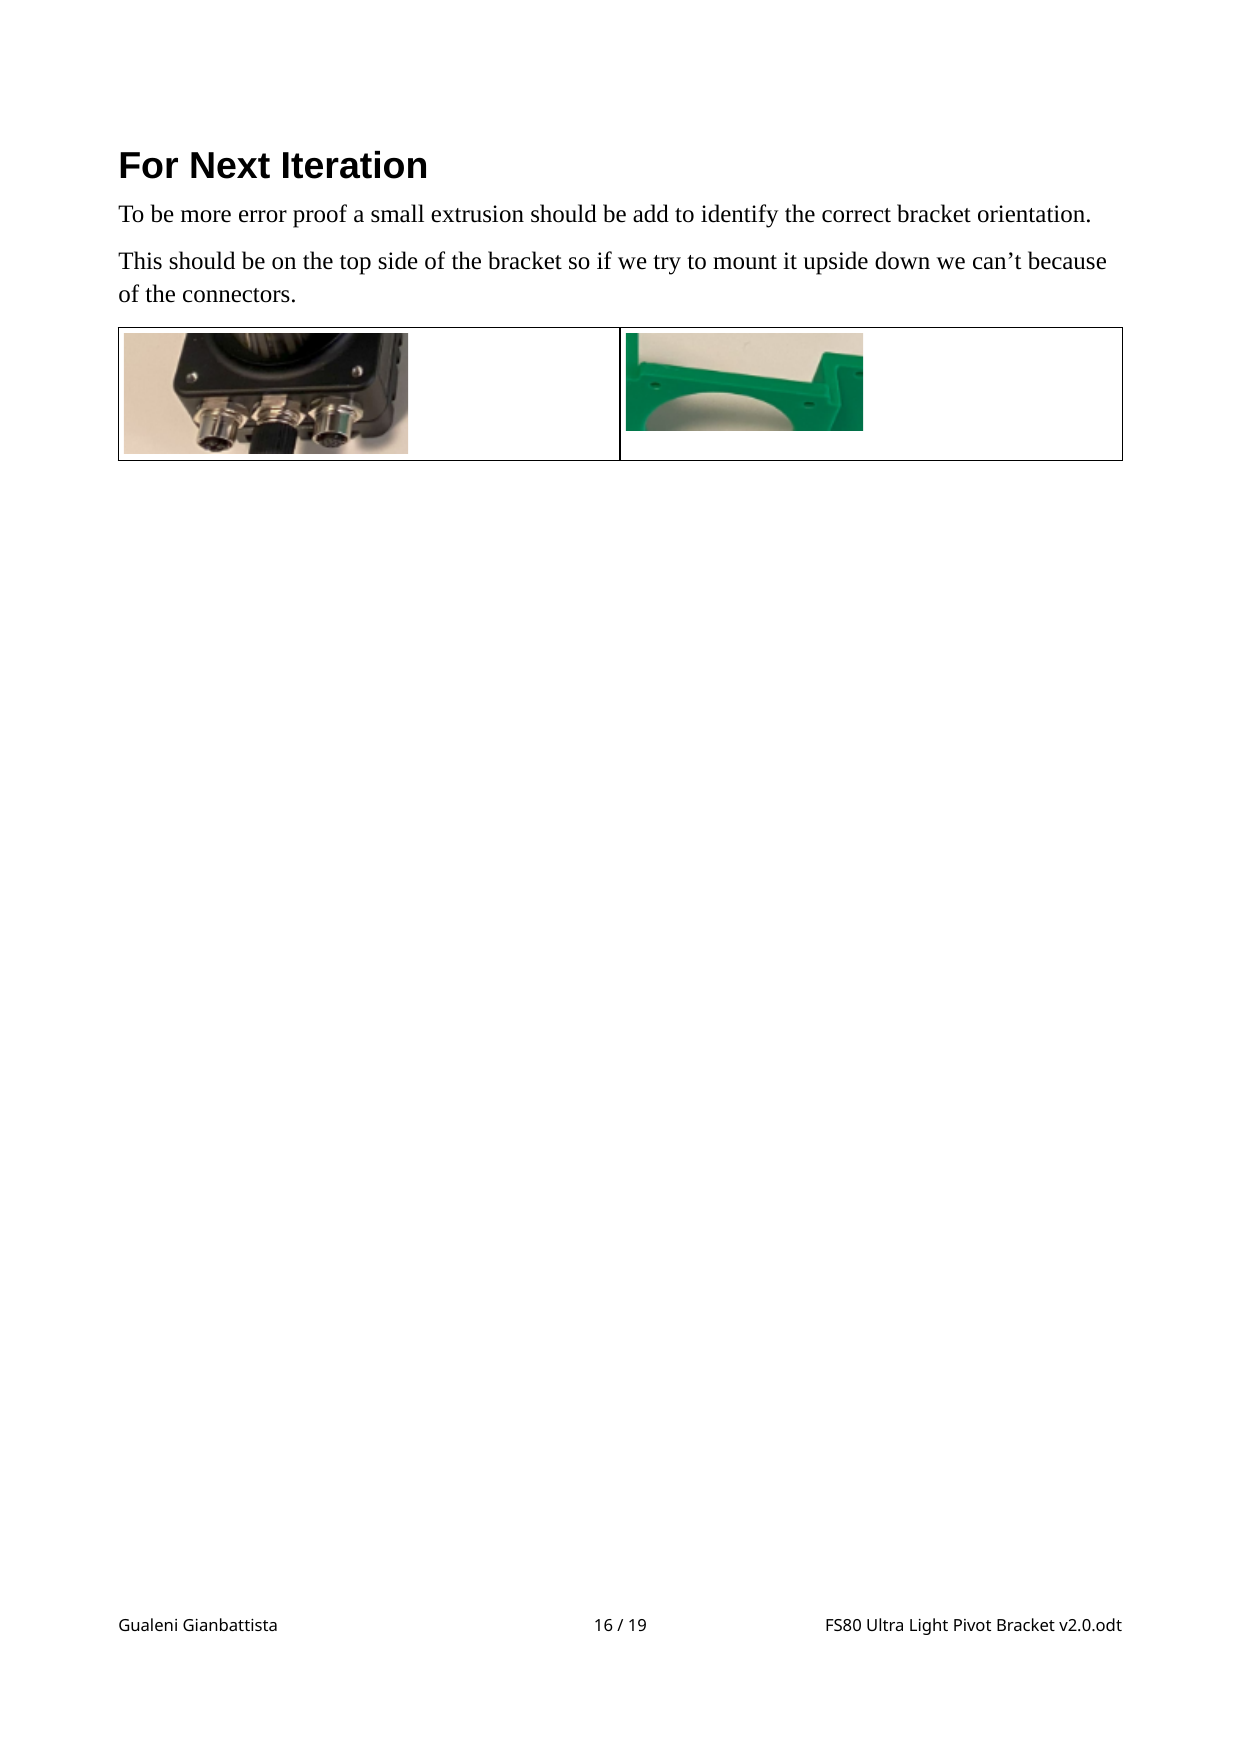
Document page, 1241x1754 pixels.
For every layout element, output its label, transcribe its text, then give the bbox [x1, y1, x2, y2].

text To be more error proof a small extrusion should be add to identify the correct bracket orientation. [118, 199, 1122, 227]
table_header [621, 328, 1122, 460]
picture [625, 333, 864, 431]
picture [123, 333, 409, 454]
table_header [119, 328, 619, 460]
subtitle For Next Iteration [118, 143, 1122, 186]
text This should be on the top side of the bracket so if we try to mount it upside down we can’t because of the connectors. [118, 246, 1122, 308]
